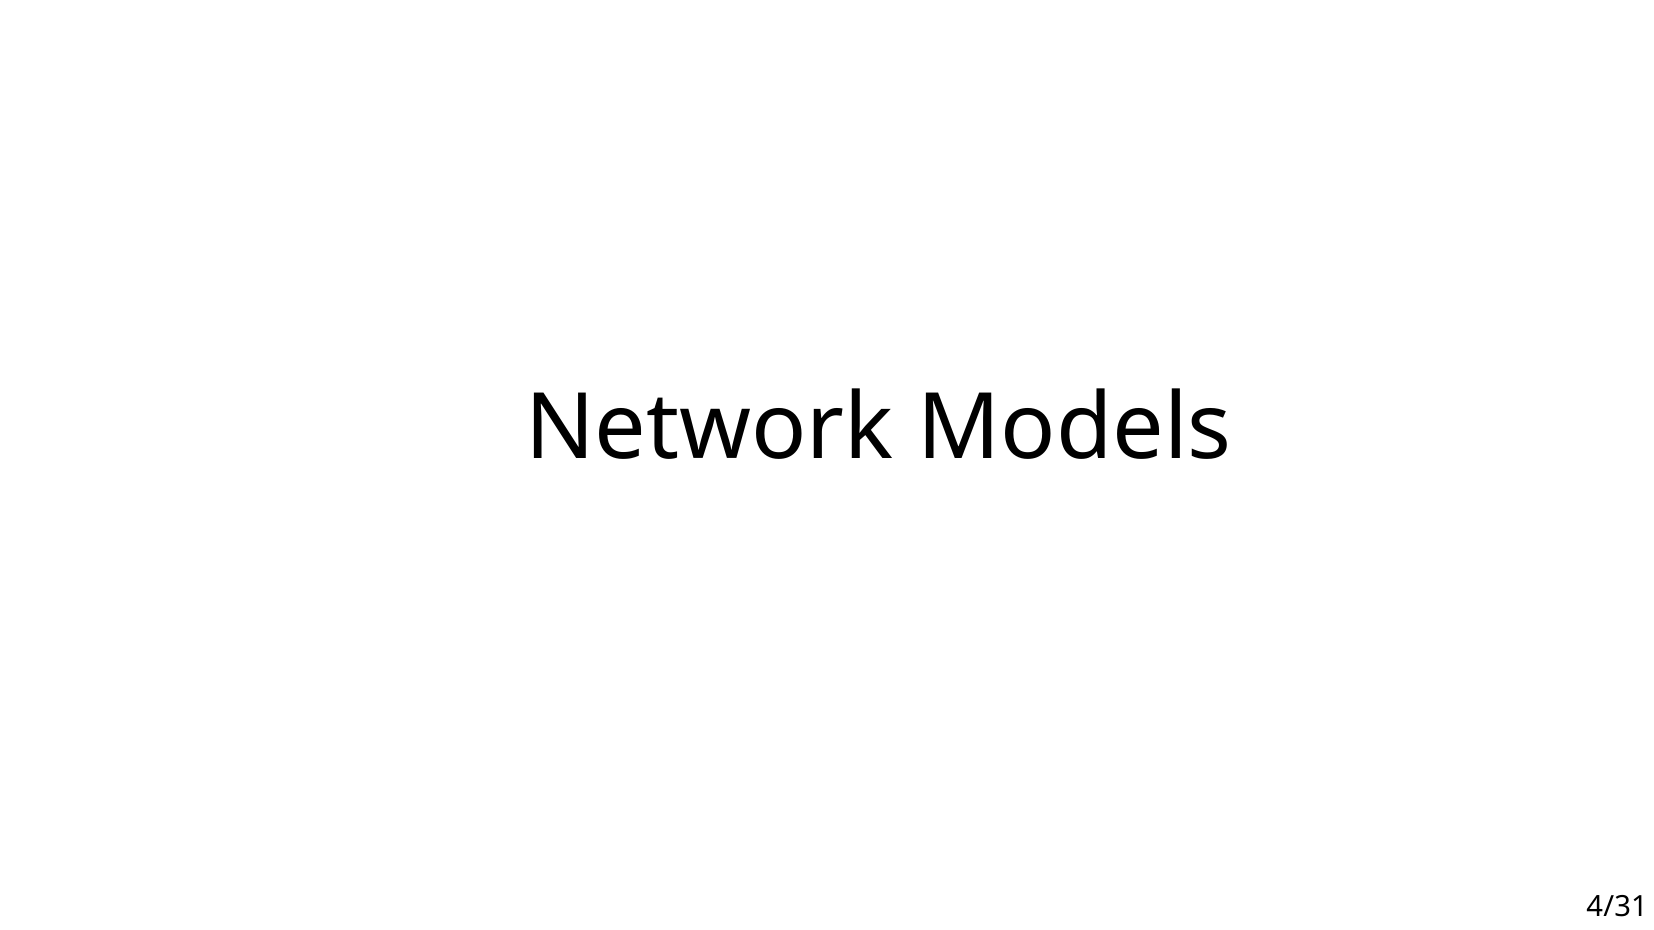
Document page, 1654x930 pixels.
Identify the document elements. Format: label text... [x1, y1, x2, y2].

title Network Models [134, 344, 1623, 501]
